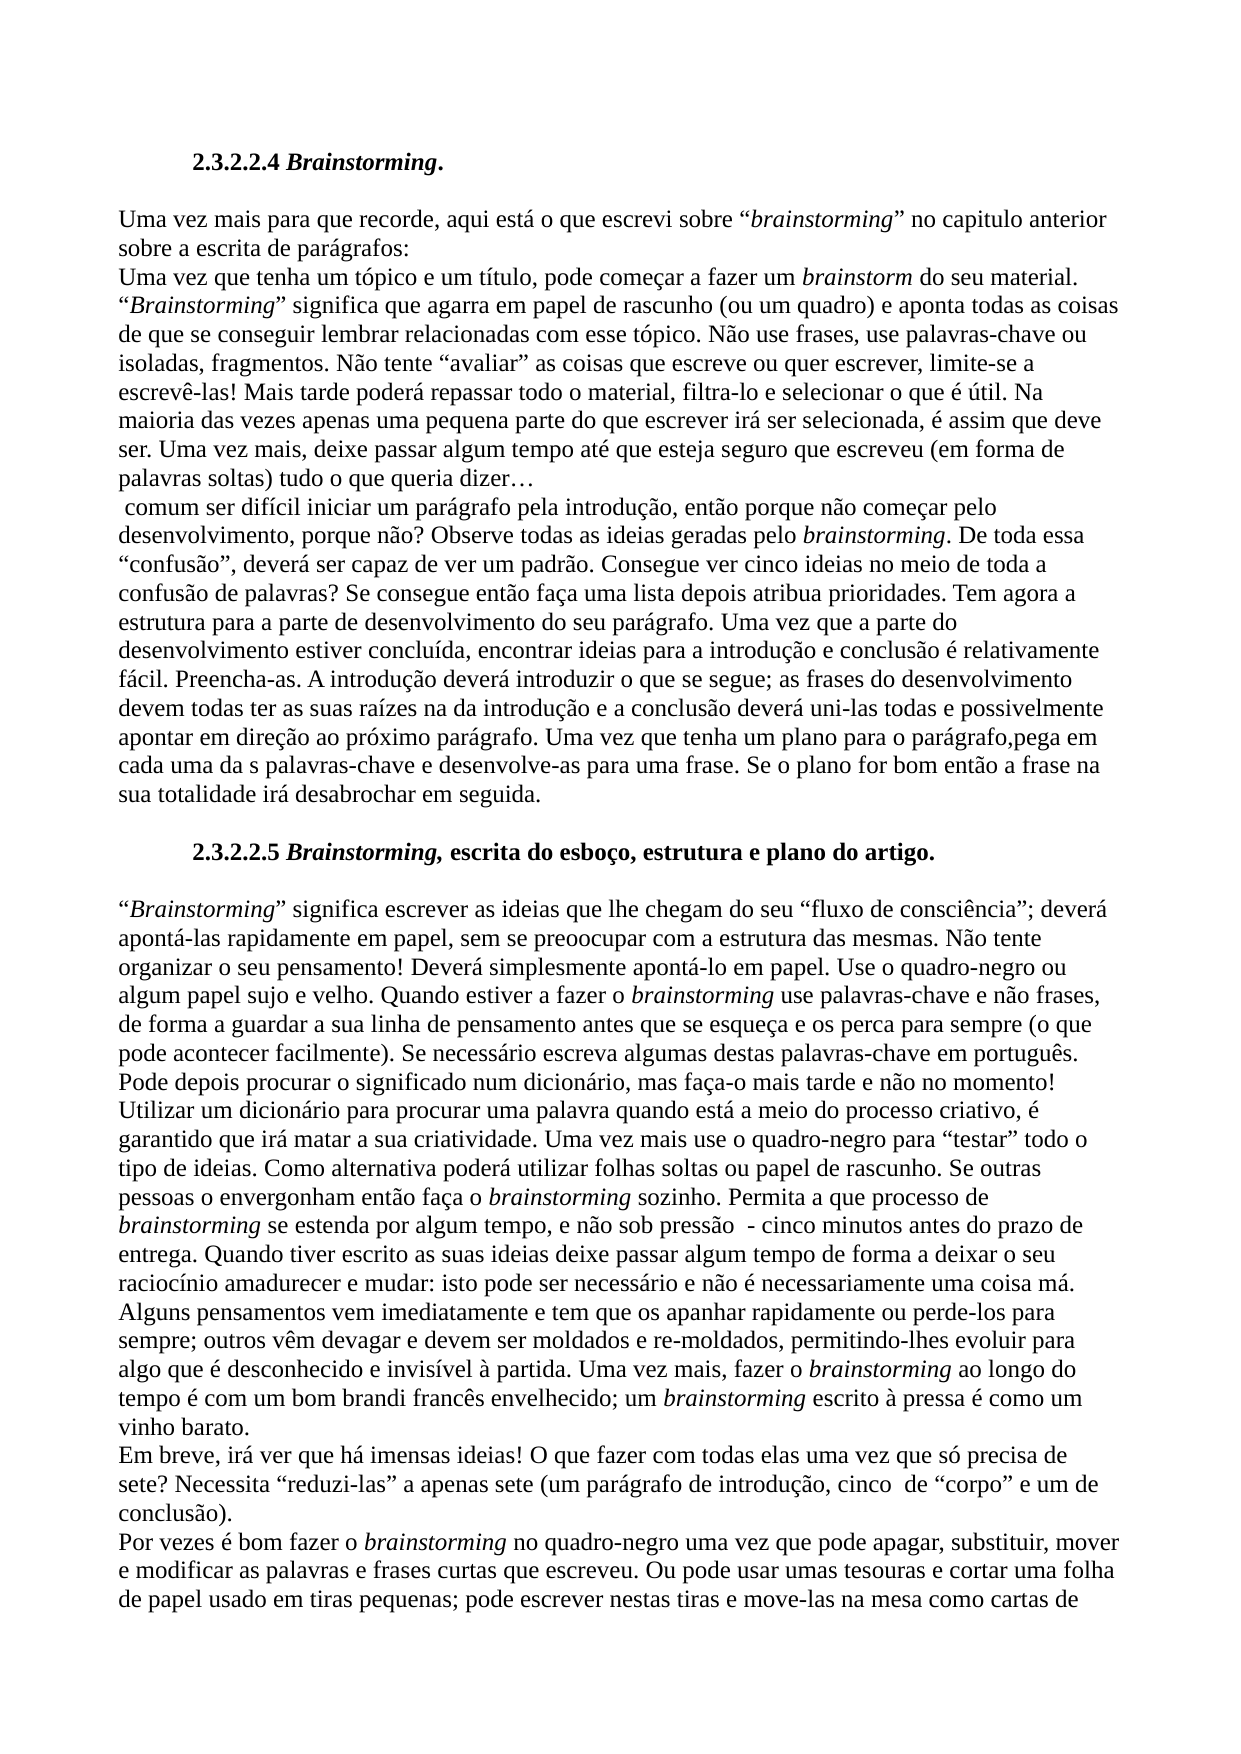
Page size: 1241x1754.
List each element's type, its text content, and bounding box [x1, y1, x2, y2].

text Por vezes é bom fazer o brainstorming no quadro-negro uma vez que pode apagar, substituir, mover e modificar as palavras e frases curtas que escreveu. Ou pode usar umas tesouras e cortar uma folha de papel usado em tiras pequenas; pode escrever nestas tiras e move-las na mesa como cartas de [118, 1527, 1122, 1613]
text Uma vez mais para que recorde, aqui está o que escrevi sobre “brainstorming” no capitulo anterior sobre a escrita de parágrafos: Uma vez que tenha um tópico e um título, pode começar a fazer um brainstorm do seu material. “Brainstorming” significa que agarra em papel de rascunho (ou um quadro) e aponta todas as coisas de que se conseguir lembrar relacionadas com esse tópico. Não use frases, use palavras-chave ou isoladas, fragmentos. Não tente “avaliar” as coisas que escreve ou quer escrever, limite-se a escrevê-las! Mais tarde poderá repassar todo o material, filtra-lo e selecionar o que é útil. Na maioria das vezes apenas uma pequena parte do que escrever irá ser selecionada, é assim que deve ser. Uma vez mais, deixe passar algum tempo até que esteja seguro que escreveu (em forma de palavras soltas) tudo o que queria dizer… comum ser difícil iniciar um parágrafo pela introdução, então porque não começar pelo desenvolvimento, porque não? Observe todas as ideias geradas pelo brainstorming. De toda essa “confusão”, deverá ser capaz de ver um padrão. Consegue ver cinco ideias no meio de toda a confusão de palavras? Se consegue então faça uma lista depois atribua prioridades. Tem agora a estrutura para a parte de desenvolvimento do seu parágrafo. Uma vez que a parte do desenvolvimento estiver concluída, encontrar ideias para a introdução e conclusão é relativamente fácil. Preencha-as. A introdução deverá introduzir o que se segue; as frases do desenvolvimento devem todas ter as suas raízes na da introdução e a conclusão deverá uni-las todas e possivelmente apontar em direção ao próximo parágrafo. Uma vez que tenha um plano para o parágrafo,pega em cada uma da s palavras-chave e desenvolve-as para uma frase. Se o plano for bom então a frase na sua totalidade irá desabrochar em seguida. [118, 204, 1122, 808]
text Em breve, irá ver que há imensas ideias! O que fazer com todas elas uma vez que só precisa de sete? Necessita “reduzi-las” a apenas sete (um parágrafo de introdução, cinco de “corpo” e um de conclusão). [118, 1441, 1122, 1527]
text 2.3.2.2.5 Brainstorming, escrita do esboço, estrutura e plano do artigo. [118, 837, 1122, 894]
text “Brainstorming” significa escrever as ideias que lhe chegam do seu “fluxo de consciência”; deverá apontá-las rapidamente em papel, sem se preoocupar com a estrutura das mesmas. Não tente organizar o seu pensamento! Deverá simplesmente apontá-lo em papel. Use o quadro-negro ou algum papel sujo e velho. Quando estiver a fazer o brainstorming use palavras-chave e não frases, de forma a guardar a sua linha de pensamento antes que se esqueça e os perca para sempre (o que pode acontecer facilmente). Se necessário escreva algumas destas palavras-chave em português. Pode depois procurar o significado num dicionário, mas faça-o mais tarde e não no momento! Utilizar um dicionário para procurar uma palavra quando está a meio do processo criativo, é garantido que irá matar a sua criatividade. Uma vez mais use o quadro-negro para “testar” todo o tipo de ideias. Como alternativa poderá utilizar folhas soltas ou papel de rascunho. Se outras pessoas o envergonham então faça o brainstorming sozinho. Permita a que processo de brainstorming se estenda por algum tempo, e não sob pressão - cinco minutos antes do prazo de entrega. Quando tiver escrito as suas ideias deixe passar algum tempo de forma a deixar o seu raciocínio amadurecer e mudar: isto pode ser necessário e não é necessariamente uma coisa má. Alguns pensamentos vem imediatamente e tem que os apanhar rapidamente ou perde-los para sempre; outros vêm devagar e devem ser moldados e re-moldados, permitindo-lhes evoluir para algo que é desconhecido e invisível à partida. Uma vez mais, fazer o brainstorming ao longo do tempo é com um bom brandi francês envelhecido; um brainstorming escrito à pressa é como um vinho barato. [118, 894, 1122, 1441]
text 2.3.2.2.4 Brainstorming. [118, 147, 1122, 204]
